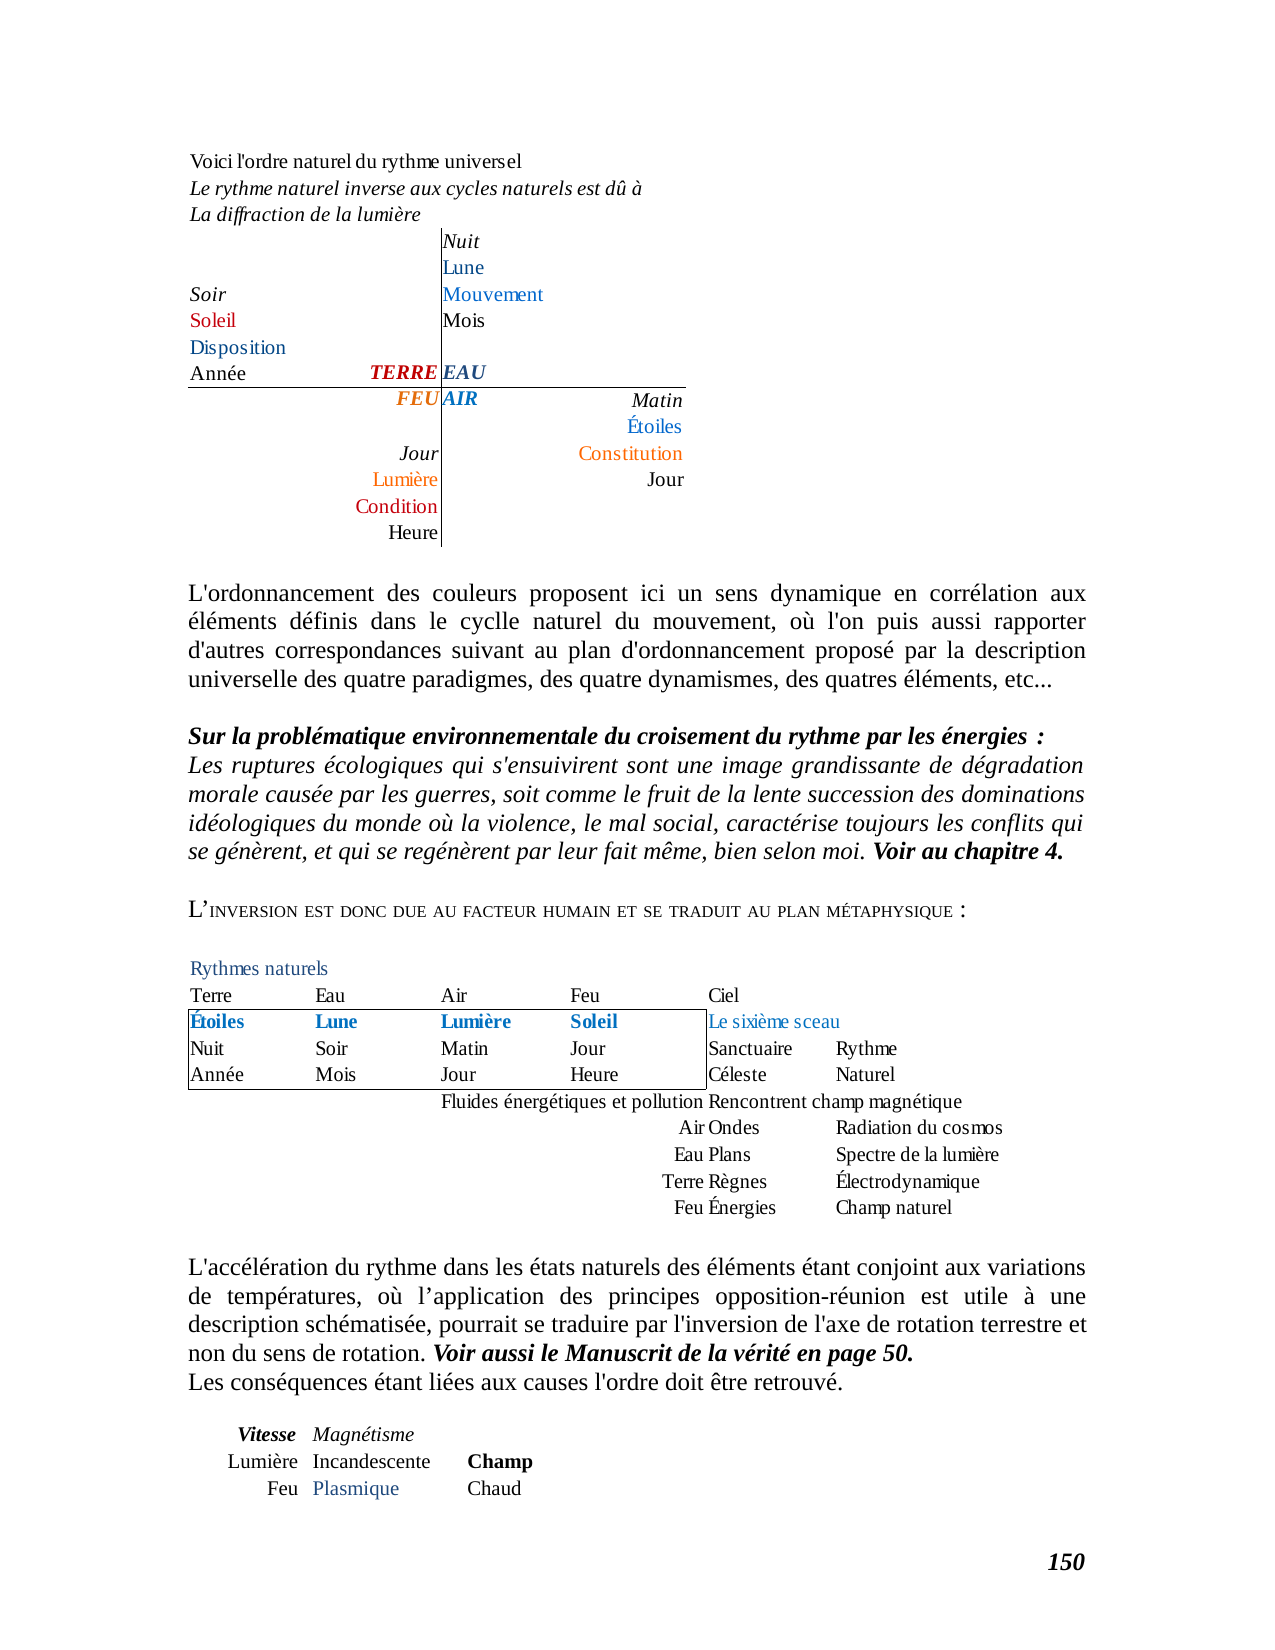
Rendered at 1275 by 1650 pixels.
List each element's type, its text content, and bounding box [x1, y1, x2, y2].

text Sur la problématique environnementale du croisement du rythme par les énergies : [188, 721, 1087, 750]
table_header Magnétisme [305, 1420, 460, 1446]
table_cell Chaud [460, 1473, 556, 1499]
table_cell Feu [181, 1473, 305, 1499]
text L'ordonnancement des couleurs proposent ici un sens dynamique en corrélation aux éléments définis dans le cyclle naturel du mouvement, où l'on puis aussi rapporter d'autres correspondances suivant au plan d'ordonnancement proposé par la description universelle des quatre paradigmes, des quatre dynamismes, des quatres éléments, etc... [188, 578, 1087, 693]
text Les conséquences étant liées aux causes l'ordre doit être retrouvé. [188, 1367, 1087, 1396]
table_cell Lumière [181, 1446, 305, 1473]
table_header Vitesse [181, 1420, 305, 1446]
table_cell Champ [460, 1446, 556, 1473]
text L’inversion est donc due au facteur humain et se traduit au plan métaphysique : [188, 894, 1087, 923]
table_header [460, 1420, 556, 1446]
table_cell Incandescente [305, 1446, 460, 1473]
table_cell Plasmique [305, 1473, 460, 1499]
text L'accélération du rythme dans les états naturels des éléments étant conjoint aux variations de températures, où l’application des principes opposition-réunion est utile à une description schématisée, pourrait se traduire par l'inversion de l'axe de rotation terrestre et non du sens de rotation. Voir aussi le Manuscrit de la vérité en page 50. [188, 1252, 1087, 1367]
text Les ruptures écologiques qui s'ensuivirent sont une image grandissante de dégradation morale causée par les guerres, soit comme le fruit de la lente succession des dominations idéologiques du monde où la violence, le mal social, caractérise toujours les conflits qui se génèrent, et qui se regénèrent par leur fait même, bien selon moi. Voir au chapitre 4. [188, 750, 1087, 865]
